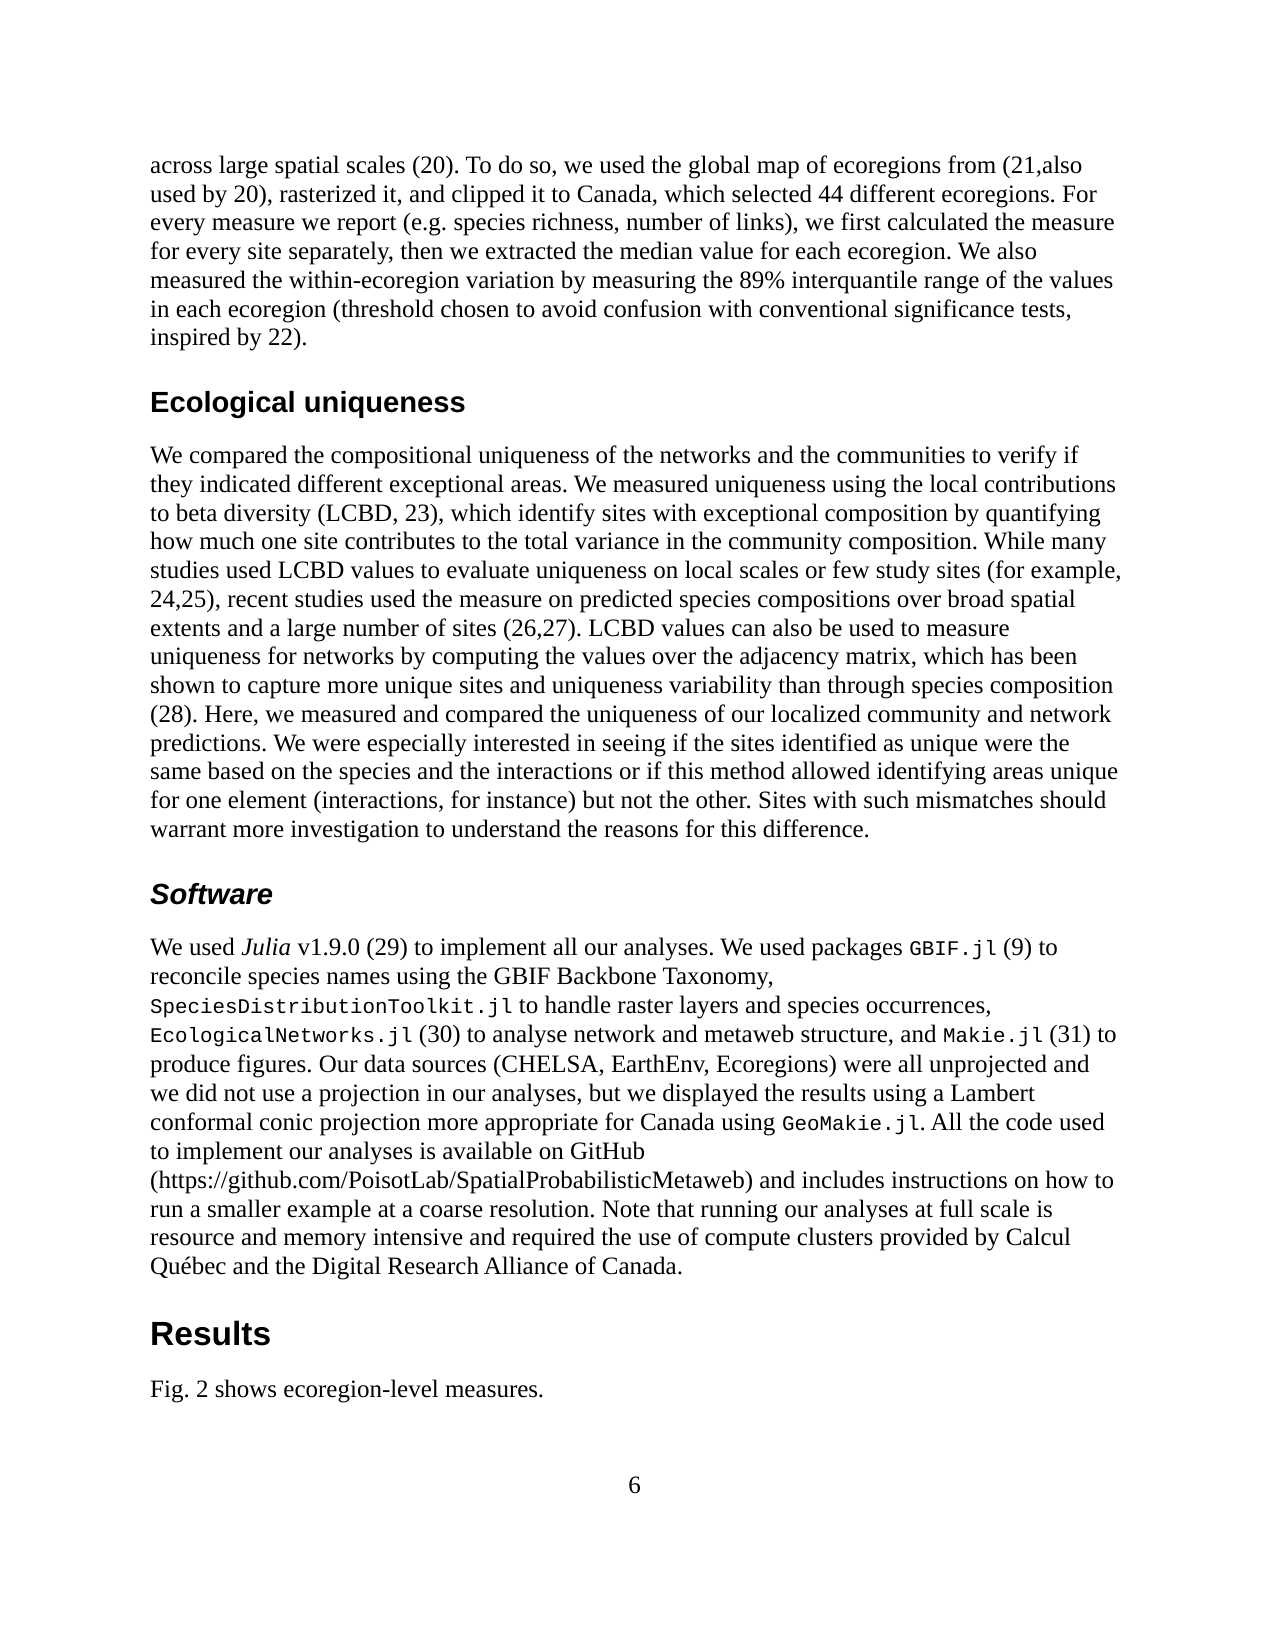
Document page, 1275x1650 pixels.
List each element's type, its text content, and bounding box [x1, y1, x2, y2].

text We compared the compositional uniqueness of the networks and the communities to verify if they indicated different exceptional areas. We measured uniqueness using the local contributions to beta diversity (LCBD, 23), which identify sites with exceptional composition by quantifying how much one site contributes to the total variance in the community composition. While many studies used LCBD values to evaluate uniqueness on local scales or few study sites (for example, 24,25), recent studies used the measure on predicted species compositions over broad spatial extents and a large number of sites (26,27). LCBD values can also be used to measure uniqueness for networks by computing the values over the adjacency matrix, which has been shown to capture more unique sites and uniqueness variability than through species composition (28). Here, we measured and compared the uniqueness of our localized community and network predictions. We were especially interested in seeing if the sites identified as unique were the same based on the species and the interactions or if this method allowed identifying areas unique for one element (interactions, for instance) but not the other. Sites with such mismatches should warrant more investigation to understand the reasons for this difference. [150, 440, 1125, 843]
subtitle Ecological uniqueness [150, 385, 1125, 419]
text We used Julia v1.9.0 (29) to implement all our analyses. We used packages GBIF.jl (9) to reconcile species names using the GBIF Backbone Taxonomy, SpeciesDistributionToolkit.jl to handle raster layers and species occurrences, EcologicalNetworks.jl (30) to analyse network and metaweb structure, and Makie.jl (31) to produce figures. Our data sources (CHELSA, EarthEnv, Ecoregions) were all unprojected and we did not use a projection in our analyses, but we displayed the results using a Lambert conformal conic projection more appropriate for Canada using GeoMakie.jl. All the code used to implement our analyses is available on GitHub (https://github.com/PoisotLab/SpatialProbabilisticMetaweb) and includes instructions on how to run a smaller example at a coarse resolution. Note that running our analyses at full scale is resource and memory intensive and required the use of compute clusters provided by Calcul Québec and the Digital Research Alliance of Canada. [150, 932, 1125, 1280]
subtitle Software [150, 877, 1125, 910]
text across large spatial scales (20). To do so, we used the global map of ecoregions from (21,also used by 20), rasterized it, and clipped it to Canada, which selected 44 different ecoregions. For every measure we report (e.g. species richness, number of links), we first calculated the measure for every site separately, then we extracted the median value for each ecoregion. We also measured the within-ecoregion variation by measuring the 89% interquantile range of the values in each ecoregion (threshold chosen to avoid confusion with conventional significance tests, inspired by 22). [150, 150, 1125, 351]
subtitle Results [150, 1314, 1125, 1353]
text Fig. 2 shows ecoregion-level measures. [150, 1374, 1125, 1403]
